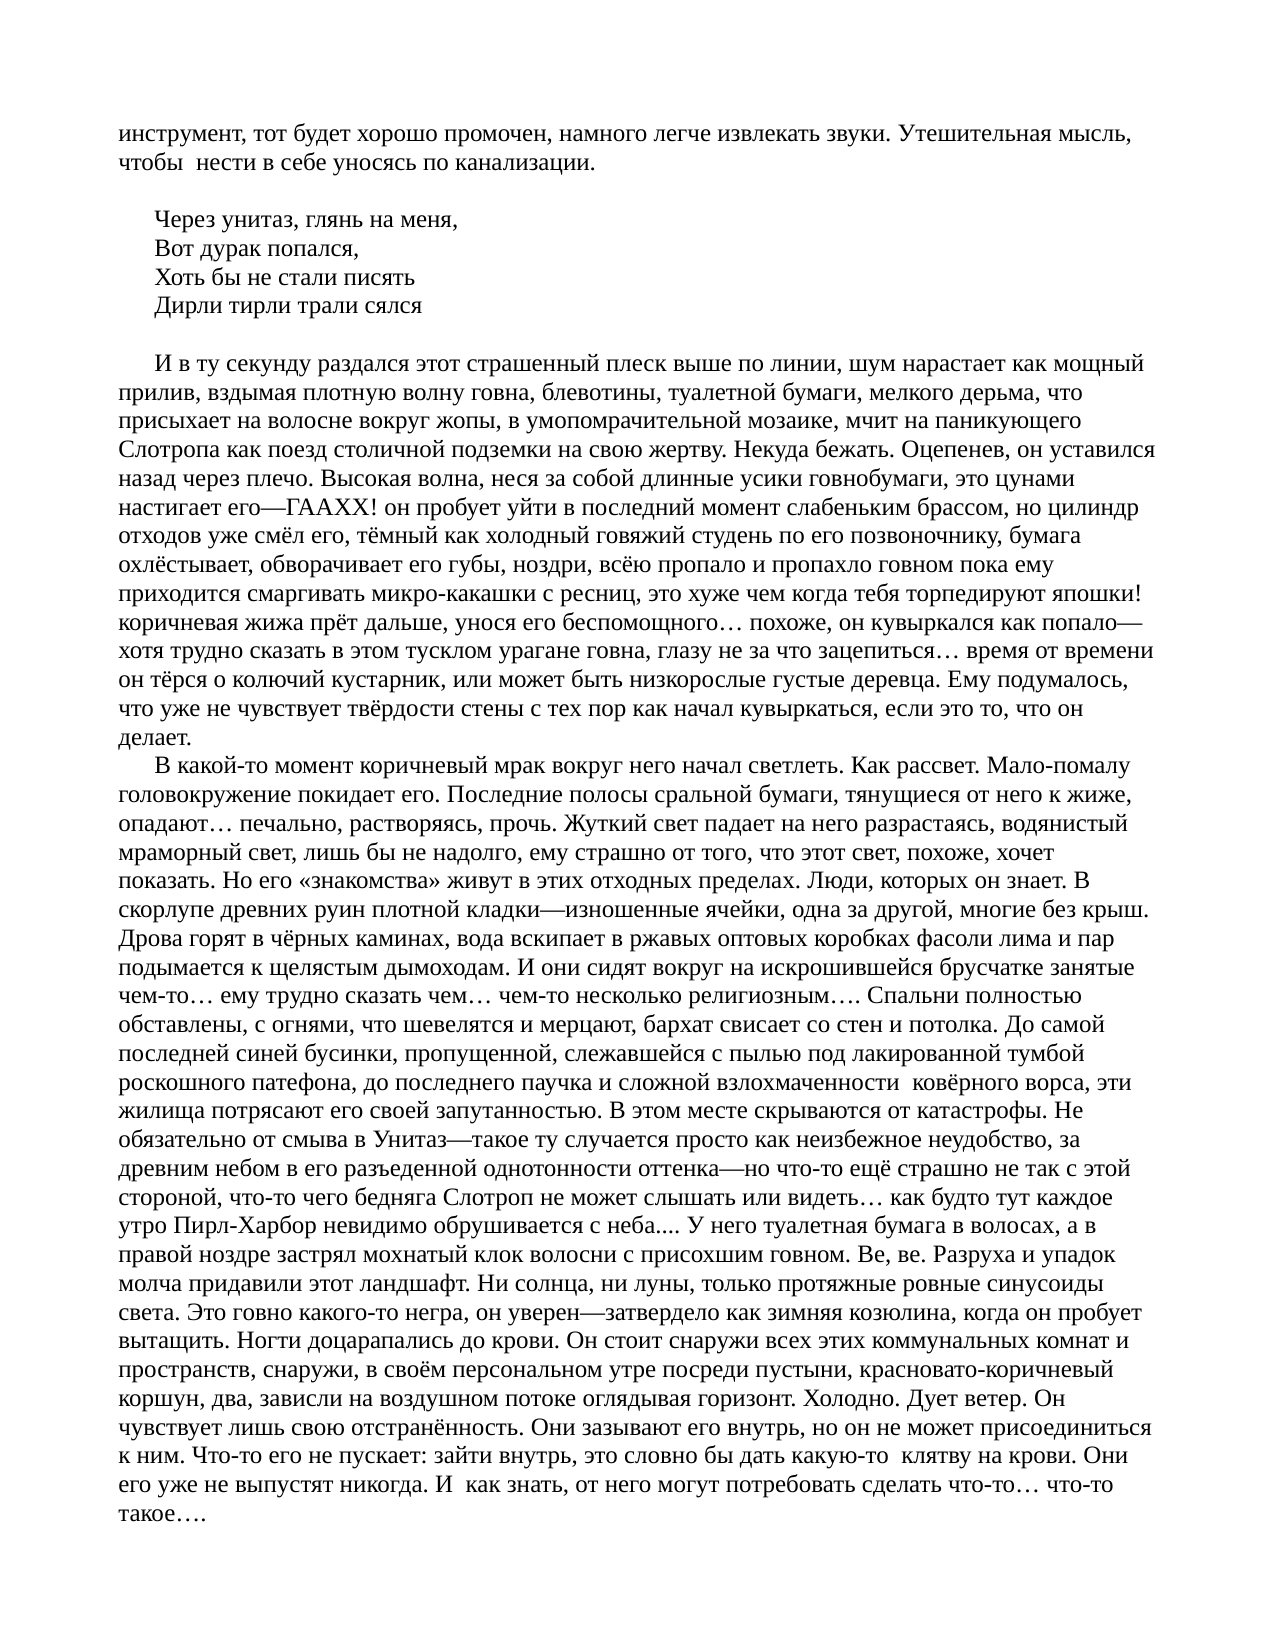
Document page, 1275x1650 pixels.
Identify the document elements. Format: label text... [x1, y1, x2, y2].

text Хоть бы не стали писять [118, 262, 1157, 291]
text В какой-то момент коричневый мрак вокруг него начал светлеть. Как рассвет. Мало-помалу головокружение покидает его. Последние полосы сральной бумаги, тянущиеся от него к жиже, опадают… печально, растворяясь, прочь. Жуткий свет падает на него разрастаясь, водянистый мраморный свет, лишь бы не надолго, ему страшно от того, что этот свет, похоже, хочет показать. Но его «знакомства» живут в этих отходных пределах. Люди, которых он знает. В скорлупе древних руин плотной кладки—изношенные ячейки, одна за другой, многие без крыш. Дрова горят в чёрных каминах, вода вскипает в ржавых оптовых коробках фасоли лима и пар подымается к щелястым дымоходам. И они сидят вокруг на искрошившейся брусчатке занятые чем-то… ему трудно сказать чем… чем-то несколько религиозным…. Спальни полностью обставлены, с огнями, что шевелятся и мерцают, бархат свисает со стен и потолка. До самой последней синей бусинки, пропущенной, слежавшейся с пылью под лакированной тумбой роскошного патефона, до последнего паучка и сложной взлохмаченности ковёрного ворса, эти жилища потрясают его своей запутанностью. В этом месте скрываются от катастрофы. Не обязательно от смыва в Унитаз—такое ту случается просто как неизбежное неудобство, за древним небом в его разъеденной однотонности оттенка—но что-то ещё страшно не так с этой стороной, что-то чего бедняга Слотроп не может слышать или видеть… как будто тут каждое утро Пирл-Харбор невидимо обрушивается с неба.... У него туалетная бумага в волосах, а в правой ноздре застрял мохнатый клок волосни с присохшим говном. Ве, ве. Разруха и упадок молча придавили этот ландшафт. Ни солнца, ни луны, только протяжные ровные синусоиды света. Это говно какого-то негра, он уверен—затвердело как зимняя козюлина, когда он пробует вытащить. Ногти доцарапались до крови. Он стоит снаружи всех этих коммунальных комнат и пространств, снаружи, в своём персональном утре посреди пустыни, красновато-коричневый коршун, два, зависли на воздушном потоке оглядывая горизонт. Холодно. Дует ветер. Он чувствует лишь свою отстранённость. Они зазывают его внутрь, но он не может присоединиться к ним. Что-то его не пускает: зайти внутрь, это словно бы дать какую-то клятву на крови. Они его уже не выпустят никогда. И как знать, от него могут потребовать сделать что-то… что-то такое…. [118, 751, 1157, 1527]
text Вот дурак попался, [118, 233, 1157, 262]
text И в ту секунду раздался этот страшенный плеск выше по линии, шум нарастает как мощный прилив, вздымая плотную волну говна, блевотины, туалетной бумаги, мелкого дерьма, что присыхает на волосне вокруг жопы, в умопомрачительной мозаике, мчит на паникующего Слотропа как поезд столичной подземки на свою жертву. Некуда бежать. Оцепенев, он уставился назад через плечо. Высокая волна, неся за собой длинные усики говнобумаги, это цунами настигает его—ГААХХ! он пробует уйти в последний момент слабеньким брассом, но цилиндр отходов уже смёл его, тёмный как холодный говяжий студень по его позвоночнику, бумага охлёстывает, обворачивает его губы, ноздри, всёю пропало и пропахло говном пока ему приходится смаргивать микро-какашки с ресниц, это хуже чем когда тебя торпедируют япошки! коричневая жижа прёт дальше, унося его беспомощного… похоже, он кувыркался как попало—хотя трудно сказать в этом тусклом урагане говна, глазу не за что зацепиться… время от времени он тёрся о колючий кустарник, или может быть низкорослые густые деревца. Ему подумалось, что уже не чувствует твёрдости стены с тех пор как начал кувыркаться, если это то, что он делает. [118, 348, 1157, 751]
text инструмент, тот будет хорошо промочен, намного легче извлекать звуки. Утешительная мысль, чтобы нести в себе уносясь по канализации. [118, 118, 1157, 176]
text Дирли тирли трали сялся [118, 291, 1157, 319]
text Через унитаз, глянь на меня, [118, 204, 1157, 233]
